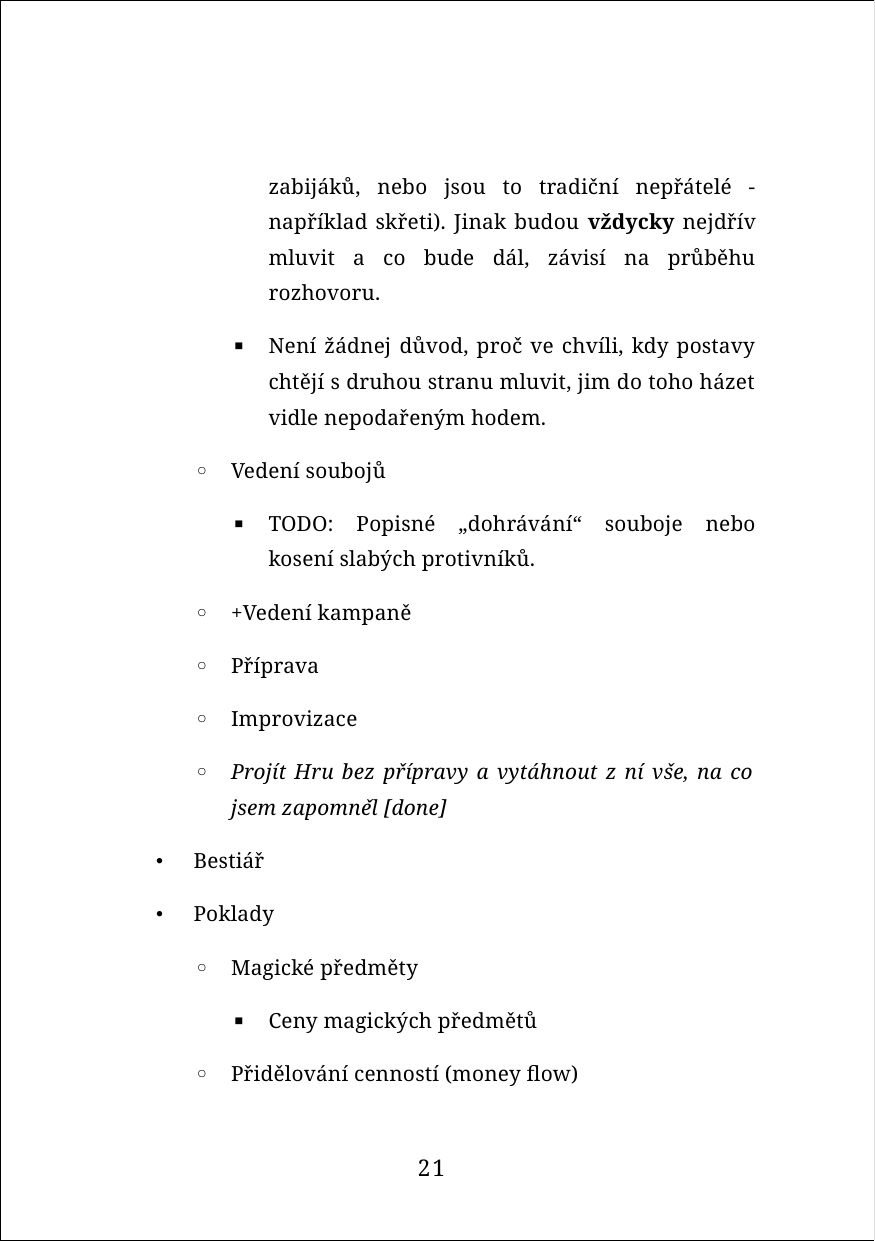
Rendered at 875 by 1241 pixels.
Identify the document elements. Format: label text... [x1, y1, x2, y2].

list Přidělování cenností (money flow) [193, 1059, 756, 1088]
list +Vedení kampaně [193, 598, 756, 626]
list Příprava [193, 651, 756, 679]
list Není žádnej důvod, proč ve chvíli, kdy postavy chtějí s druhou stranu mluvit, jim do toho házet vidle nepodařeným hodem. [231, 332, 756, 431]
list Vedení soubojů [193, 456, 756, 484]
list Magické předměty [193, 953, 756, 981]
list Improvizace [193, 704, 756, 733]
list Projít Hru bez přípravy a vytáhnout z ní vše, na co jsem zapomněl [done] [193, 757, 756, 821]
list Bestiář [156, 846, 756, 875]
list zabijáků, nebo jsou to tradiční nepřátelé - například skřeti). Jinak budou vždycky nejdřív mluvit a co bude dál, závisí na průběhu rozhovoru. [231, 172, 756, 307]
list TODO: Popisné „dohrávání“ souboje nebo kosení slabých protivníků. [231, 509, 756, 573]
list Poklady [156, 899, 756, 928]
list Ceny magických předmětů [231, 1006, 756, 1034]
